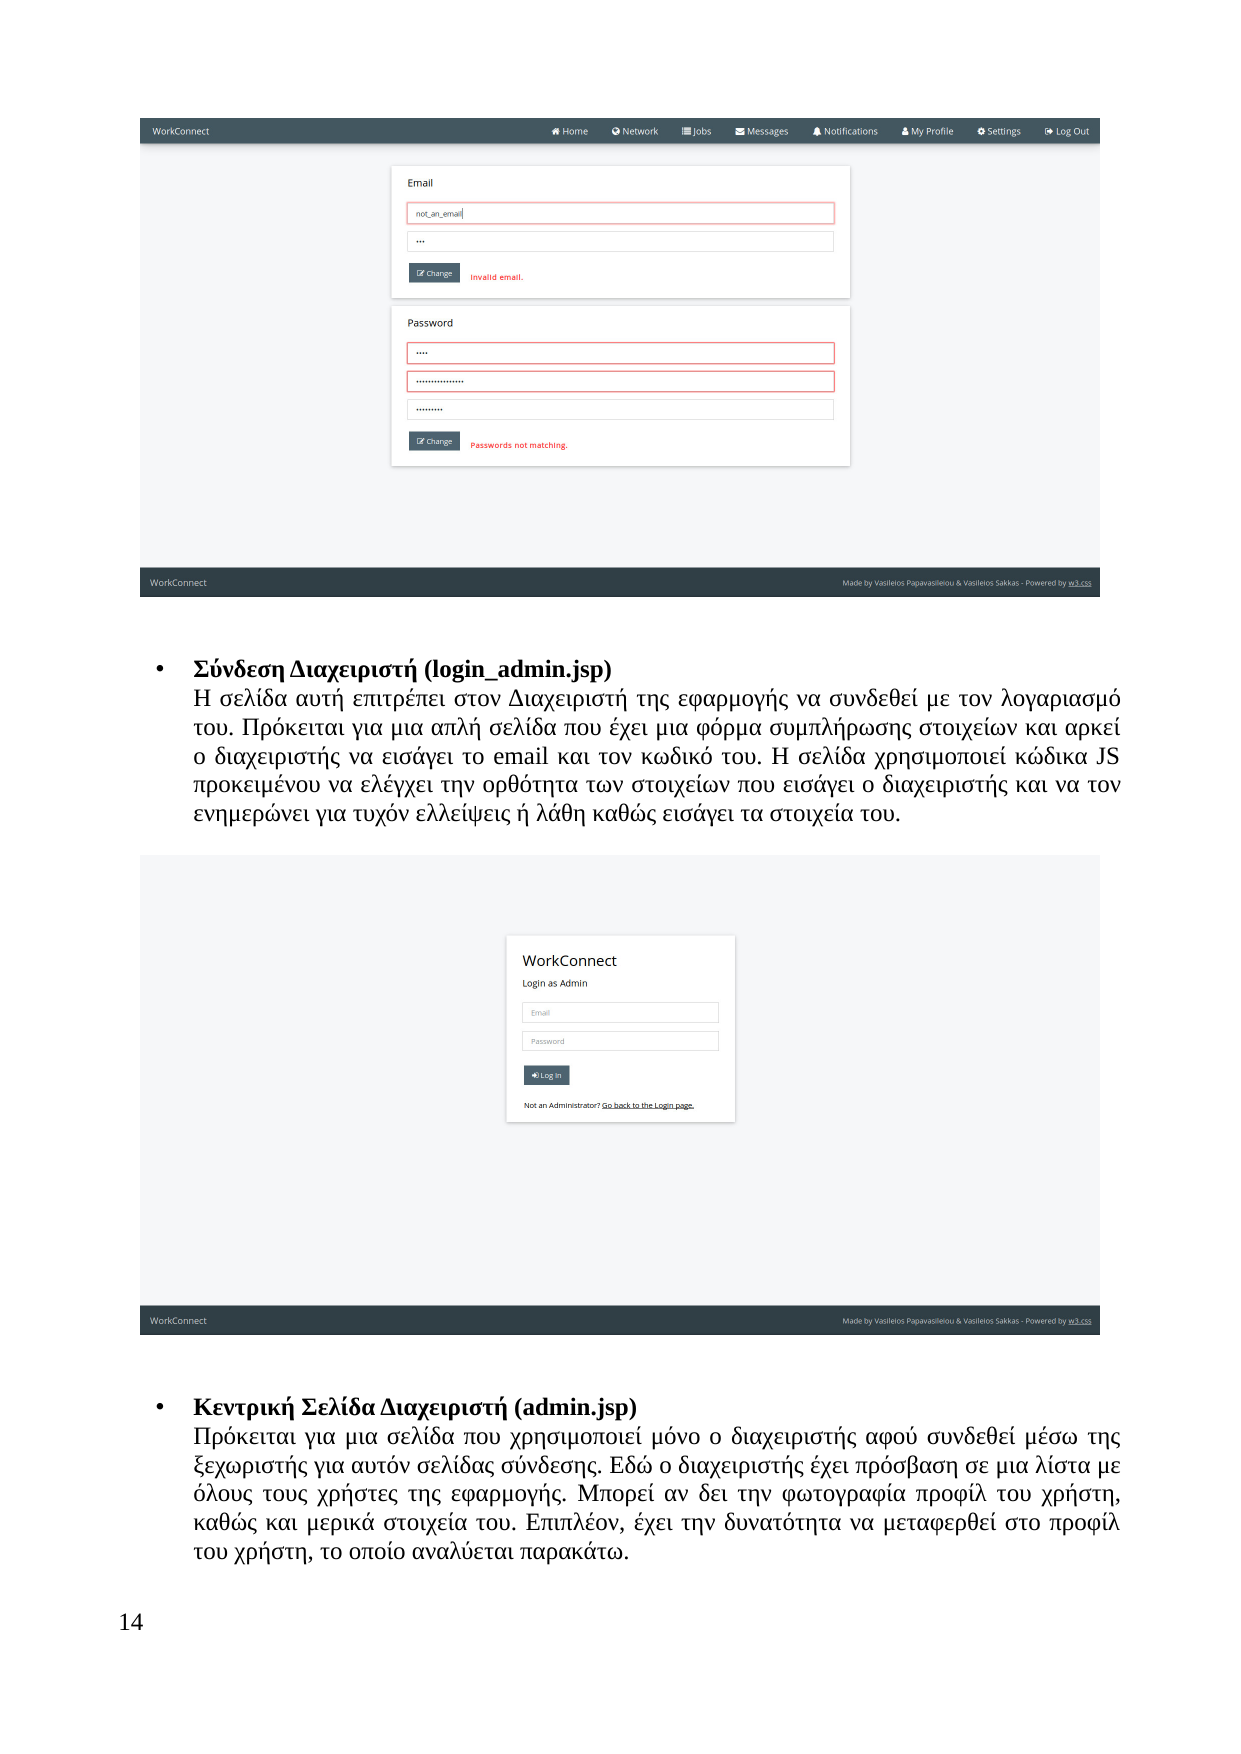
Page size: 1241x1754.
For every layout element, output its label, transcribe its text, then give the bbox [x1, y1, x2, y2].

picture [140, 118, 1100, 597]
list Σύνδεση Διαχειριστή (login_admin.jsp) [156, 654, 1122, 683]
list Κεντρική Σελίδα Διαχειριστή (admin.jsp) [156, 1392, 1122, 1421]
list Η σελίδα αυτή επιτρέπει στον Διαχειριστή της εφαρμογής να συνδεθεί με τον λογαριασμό του. Πρόκειται για μια απλή σελίδα που έχει μια φόρμα συμπλήρωσης στοιχείων και αρκεί ο διαχειριστής να εισάγει το email και τον κωδικό του. Η σελίδα χρησιμοποιεί κώδικα JS προκειμένου να ελέγχει την ορθότητα των στοιχείων που εισάγει ο διαχειριστής και να τον ενημερώνει για τυχόν ελλείψεις ή λάθη καθώς εισάγει τα στοιχεία του. [156, 683, 1122, 827]
list Πρόκειται για μια σελίδα που χρησιμοποιεί μόνο ο διαχειριστής αφού συνδεθεί μέσω της ξεχωριστής για αυτόν σελίδας σύνδεσης. Εδώ ο διαχειριστής έχει πρόσβαση σε μια λίστα με όλους τους χρήστες της εφαρμογής. Μπορεί αν δει την φωτογραφία προφίλ του χρήστη, καθώς και μερικά στοιχεία του. Επιπλέον, έχει την δυνατότητα να μεταφερθεί στο προφίλ του χρήστη, το οποίο αναλύεται παρακάτω. [156, 1421, 1122, 1565]
picture [140, 855, 1100, 1335]
